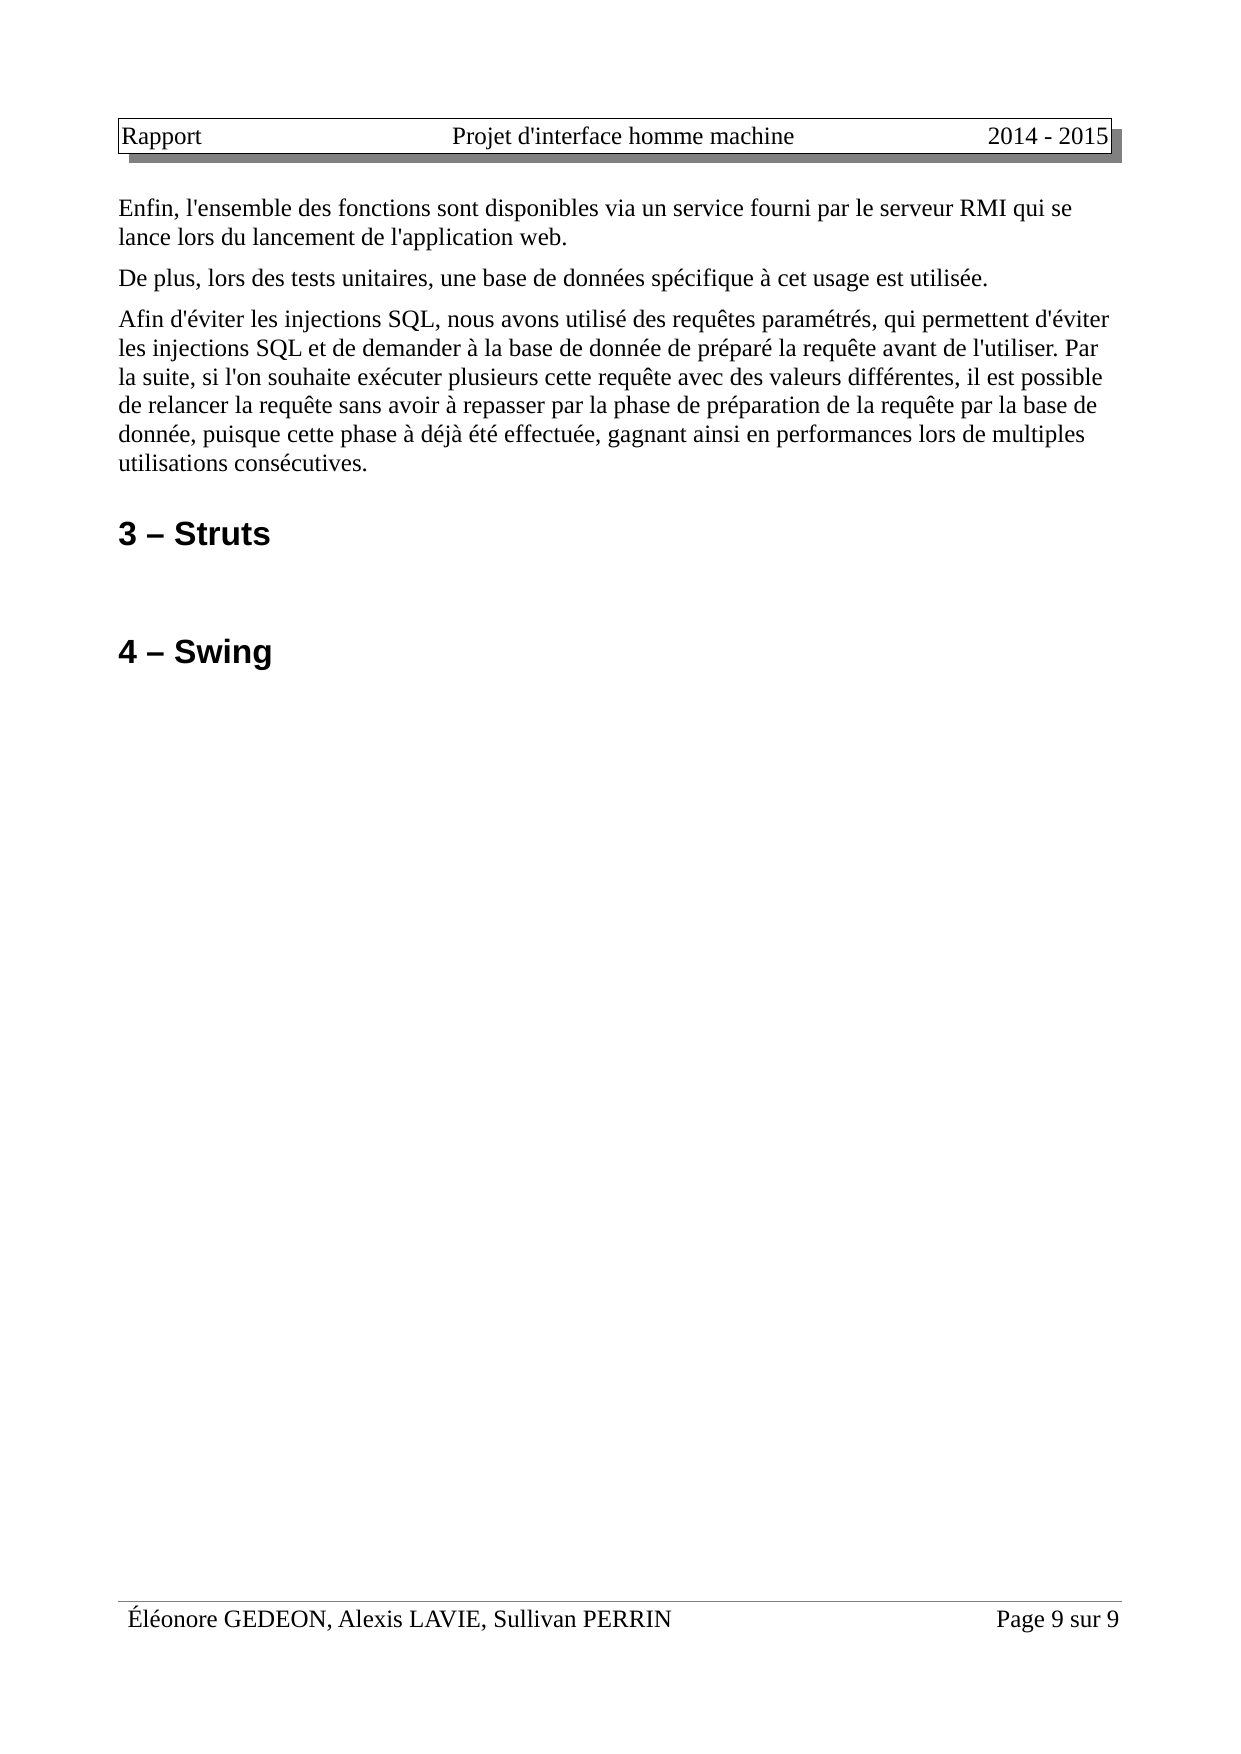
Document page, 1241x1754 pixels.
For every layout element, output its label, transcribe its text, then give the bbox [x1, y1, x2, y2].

text De plus, lors des tests unitaires, une base de données spécifique à cet usage est utilisée. [118, 263, 1122, 292]
text Enfin, l'ensemble des fonctions sont disponibles via un service fourni par le serveur RMI qui se lance lors du lancement de l'application web. [118, 193, 1122, 251]
subtitle 3 – Struts [118, 514, 1122, 553]
text Afin d'éviter les injections SQL, nous avons utilisé des requêtes paramétrés, qui permettent d'éviter les injections SQL et de demander à la base de donnée de préparé la requête avant de l'utiliser. Par la suite, si l'on souhaite exécuter plusieurs cette requête avec des valeurs différentes, il est possible de relancer la requête sans avoir à repasser par la phase de préparation de la requête par la base de donnée, puisque cette phase à déjà été effectuée, gagnant ainsi en performances lors de multiples utilisations consécutives. [118, 304, 1122, 477]
subtitle 4 – Swing [118, 632, 1122, 670]
